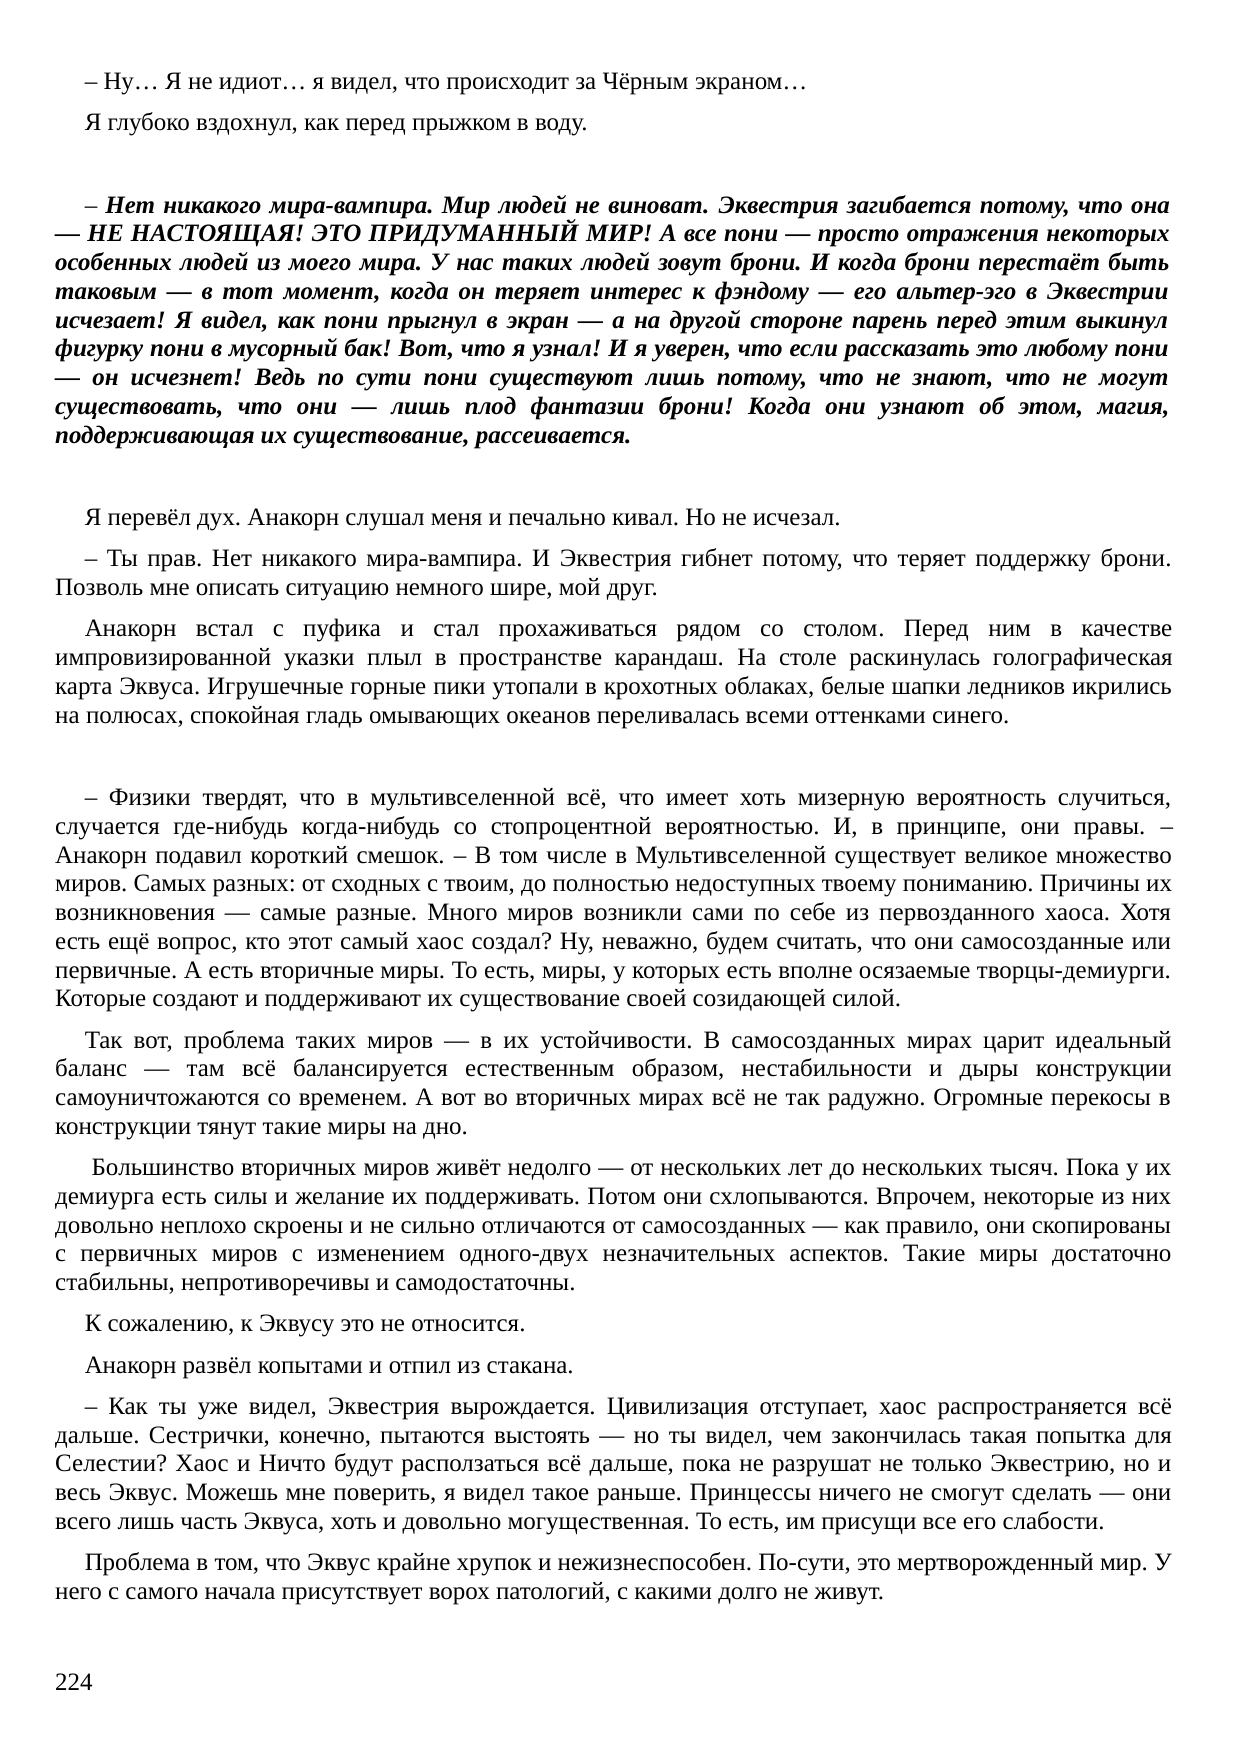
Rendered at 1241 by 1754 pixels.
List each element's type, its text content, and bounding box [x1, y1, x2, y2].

text Анакорн встал с пуфика и стал прохаживаться рядом со столом. Перед ним в качестве импровизированной указки плыл в пространстве карандаш. На столе раскинулась голографическая карта Эквуса. Игрушечные горные пики утопали в крохотных облаках, белые шапки ледников икрились на полюсах, спокойная гладь омывающих океанов переливалась всеми оттенками синего. [55, 613, 1173, 728]
text Так вот, проблема таких миров — в их устойчивости. В самосозданных мирах царит идеальный баланс — там всё балансируется естественным образом, нестабильности и дыры конструкции самоуничтожаются со временем. А вот во вторичных мирах всё не так радужно. Огромные перекосы в конструкции тянут такие миры на дно. [55, 1025, 1173, 1140]
text – Ты прав. Нет никакого мира-вампира. И Эквестрия гибнет потому, что теряет поддержку брони. Позволь мне описать ситуацию немного шире, мой друг. [55, 543, 1173, 601]
text Большинство вторичных миров живёт недолго — от нескольких лет до нескольких тысяч. Пока у их демиурга есть силы и желание их поддерживать. Потом они схлопываются. Впрочем, некоторые из них довольно неплохо скроены и не сильно отличаются от самосозданных — как правило, они скопированы с первичных миров с изменением одного-двух незначительных аспектов. Такие миры достаточно стабильны, непротиворечивы и самодостаточны. [55, 1152, 1173, 1296]
text – Ну… Я не идиот… я видел, что происходит за Чёрным экраном… [55, 66, 1173, 95]
text Проблема в том, что Эквус крайне хрупок и нежизнеспособен. По-сути, это мертворожденный мир. У него с самого начала присутствует ворох патологий, с какими долго не живут. [55, 1547, 1173, 1605]
text Я глубоко вздохнул, как перед прыжком в воду. [55, 107, 1173, 136]
text Анакорн развёл копытами и отпил из стакана. [55, 1350, 1173, 1378]
text Я перевёл дух. Анакорн слушал меня и печально кивал. Но не исчезал. [55, 502, 1173, 531]
text К сожалению, к Эквусу это не относится. [55, 1308, 1173, 1337]
text – Как ты уже видел, Эквестрия вырождается. Цивилизация отступает, хаос распространяется всё дальше. Сестрички, конечно, пытаются выстоять — но ты видел, чем закончилась такая попытка для Селестии? Хаос и Ничто будут расползаться всё дальше, пока не разрушат не только Эквестрию, но и весь Эквус. Можешь мне поверить, я видел такое раньше. Принцессы ничего не смогут сделать — они всего лишь часть Эквуса, хоть и довольно могущественная. То есть, им присущи все его слабости. [55, 1391, 1173, 1535]
text – Нет никакого мира-вампира. Мир людей не виноват. Эквестрия загибается потому, что она — НЕ НАСТОЯЩАЯ! ЭТО ПРИДУМАННЫЙ МИР! А все пони — просто отражения некоторых особенных людей из моего мира. У нас таких людей зовут брони. И когда брони перестаёт быть таковым — в тот момент, когда он теряет интерес к фэндому — его альтер-эго в Эквестрии исчезает! Я видел, как пони прыгнул в экран — а на другой стороне парень перед этим выкинул фигурку пони в мусорный бак! Вот, что я узнал! И я уверен, что если рассказать это любому пони — он исчезнет! Ведь по сути пони существуют лишь потому, что не знают, что не могут существовать, что они — лишь плод фантазии брони! Когда они узнают об этом, магия, поддерживающая их существование, рассеивается. [55, 190, 1173, 448]
text – Физики твердят, что в мультивселенной всё, что имеет хоть мизерную вероятность случиться, случается где-нибудь когда-нибудь со стопроцентной вероятностью. И, в принципе, они правы. – Анакорн подавил короткий смешок. – В том числе в Мультивселенной существует великое множество миров. Самых разных: от сходных с твоим, до полностью недоступных твоему пониманию. Причины их возникновения — самые разные. Много миров возникли сами по себе из первозданного хаоса. Хотя есть ещё вопрос, кто этот самый хаос создал? Ну, неважно, будем считать, что они самосозданные или первичные. А есть вторичные миры. То есть, миры, у которых есть вполне осязаемые творцы-демиурги. Которые создают и поддерживают их существование своей созидающей силой. [55, 782, 1173, 1012]
